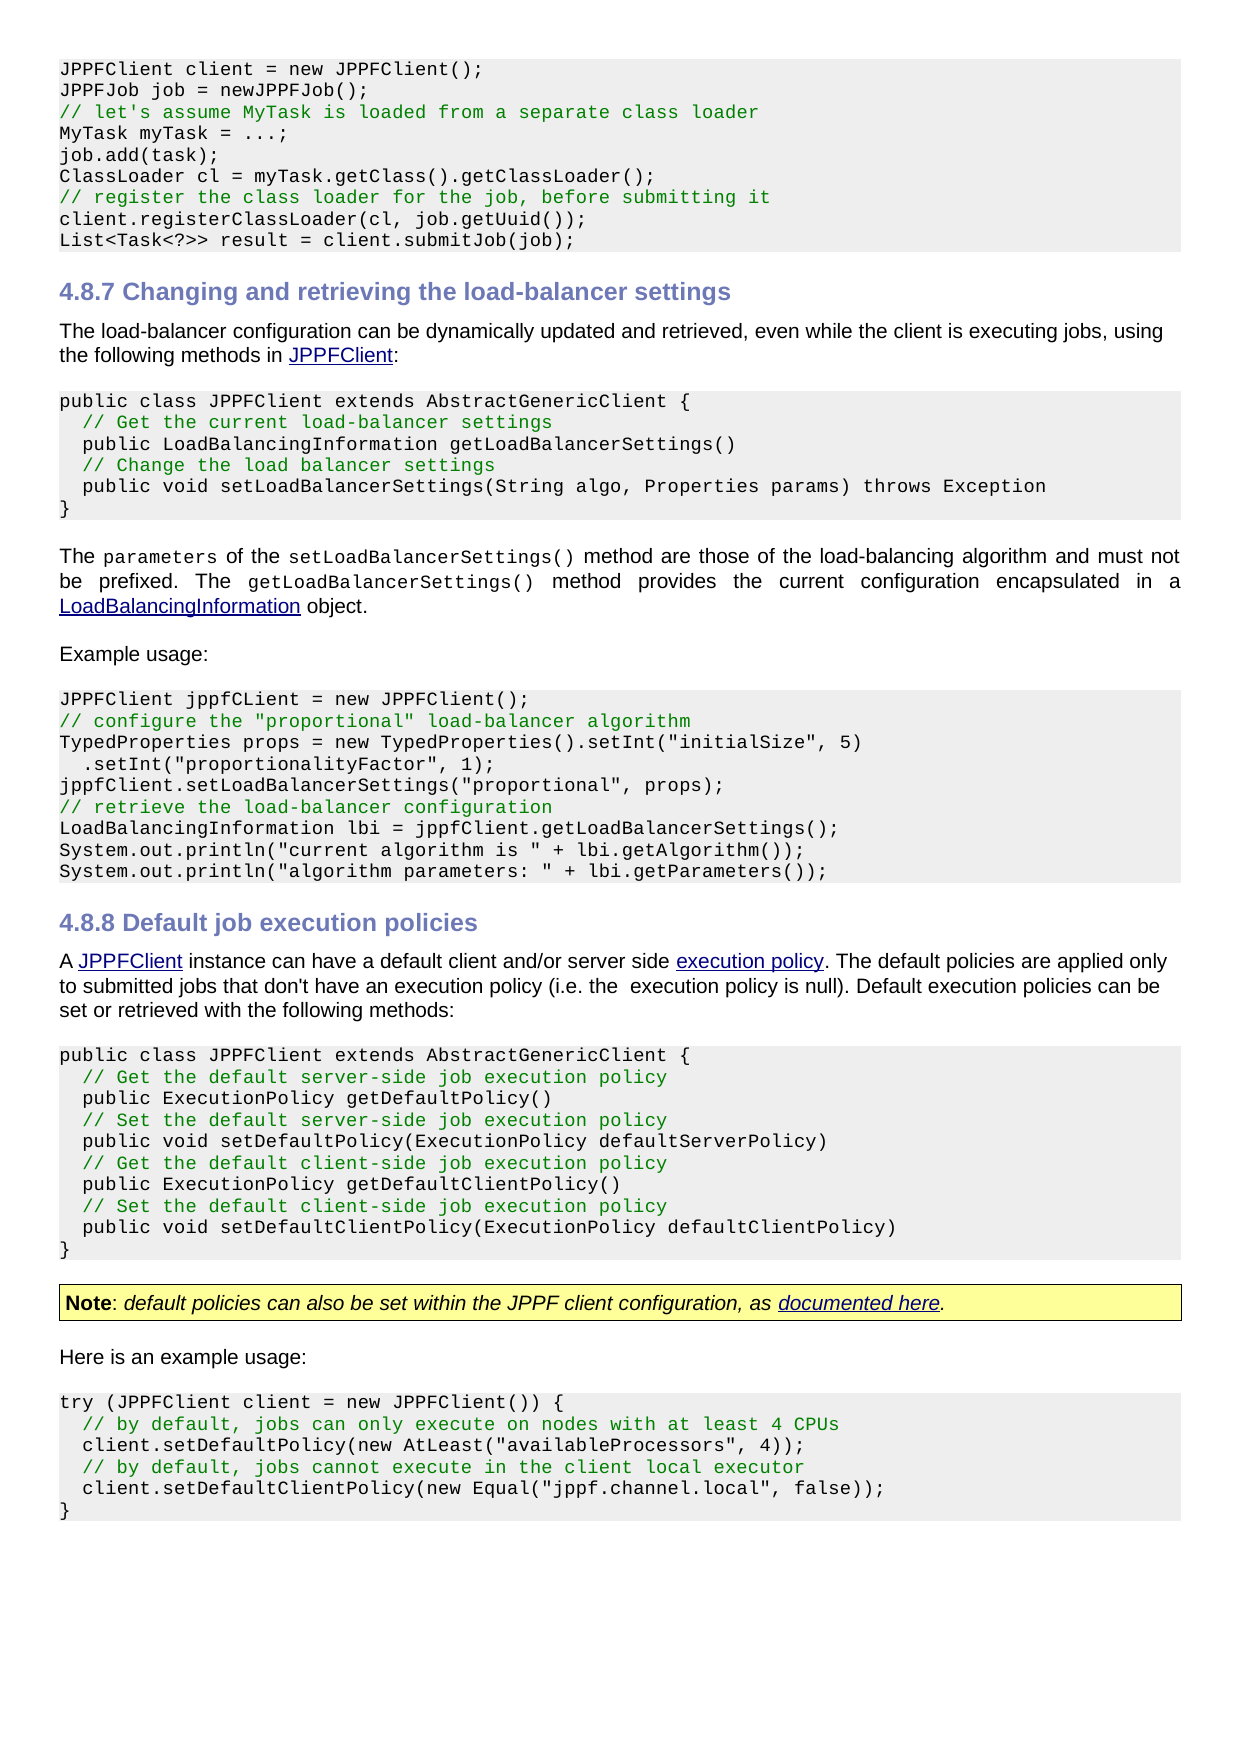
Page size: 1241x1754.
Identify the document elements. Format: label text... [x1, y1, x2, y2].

text // Get the current load-balancer settings [59, 412, 1181, 434]
text // Change the load balancer settings [59, 455, 1181, 477]
text // retrieve the load-balancer configuration [59, 797, 1181, 818]
text // Get the default server-side job execution policy [59, 1067, 1181, 1089]
text public void setDefaultClientPolicy(ExecutionPolicy defaultClientPolicy) [59, 1217, 1181, 1239]
text JPPFClient jppfCLient = new JPPFClient(); [59, 690, 1181, 711]
text } [59, 1500, 1181, 1521]
text JPPFJob job = newJPPFJob(); [59, 81, 1181, 102]
text System.out.println("algorithm parameters: " + lbi.getParameters()); [59, 861, 1181, 883]
text } [59, 1239, 1181, 1260]
text Here is an example usage: [59, 1344, 1181, 1369]
text job.add(task); [59, 145, 1181, 166]
text System.out.println("current algorithm is " + lbi.getAlgorithm()); [59, 840, 1181, 861]
text // Set the default server-side job execution policy [59, 1110, 1181, 1132]
text Example usage: [59, 642, 1181, 666]
text public void setLoadBalancerSettings(String algo, Properties params) throws Exception [59, 477, 1181, 498]
text // by default, jobs cannot execute in the client local executor [59, 1457, 1181, 1478]
text client.setDefaultClientPolicy(new Equal("jppf.channel.local", false)); [59, 1478, 1181, 1500]
subtitle Changing and retrieving the load-balancer settings [59, 277, 1181, 306]
text // configure the "proportional" load-balancer algorithm [59, 711, 1181, 733]
text // let's assume MyTask is loaded from a separate class loader [59, 102, 1181, 123]
text } [59, 498, 1181, 520]
text // Set the default client-side job execution policy [59, 1196, 1181, 1217]
text public LoadBalancingInformation getLoadBalancerSettings() [59, 434, 1181, 455]
text // register the class loader for the job, before submitting it [59, 188, 1181, 209]
text public ExecutionPolicy getDefaultClientPolicy() [59, 1174, 1181, 1196]
text A JPPFClient instance can have a default client and/or server side execution policy. The default policies are applied only to submitted jobs that don't have an execution policy (i.e. the execution policy is null). Default execution policies can be set or retrieved with the following methods: [59, 949, 1181, 1022]
text Note: default policies can also be set within the JPPF client configuration, as documented here. [60, 1285, 1181, 1320]
text public class JPPFClient extends AbstractGenericClient { [59, 1046, 1181, 1067]
text List<Task<?>> result = client.submitJob(job); [59, 231, 1181, 252]
text public void setDefaultPolicy(ExecutionPolicy defaultServerPolicy) [59, 1132, 1181, 1153]
text .setInt("proportionalityFactor", 1); [59, 754, 1181, 776]
text client.registerClassLoader(cl, job.getUuid()); [59, 209, 1181, 231]
text MyTask myTask = ...; [59, 123, 1181, 145]
text JPPFClient client = new JPPFClient(); [59, 59, 1181, 81]
text // by default, jobs can only execute on nodes with at least 4 CPUs [59, 1414, 1181, 1436]
text try (JPPFClient client = new JPPFClient()) { [59, 1393, 1181, 1414]
text client.setDefaultPolicy(new AtLeast("availableProcessors", 4)); [59, 1436, 1181, 1457]
text // Get the default client-side job execution policy [59, 1153, 1181, 1174]
text LoadBalancingInformation lbi = jppfClient.getLoadBalancerSettings(); [59, 818, 1181, 840]
text TypedProperties props = new TypedProperties().setInt("initialSize", 5) [59, 733, 1181, 754]
text jppfClient.setLoadBalancerSettings("proportional", props); [59, 776, 1181, 797]
subtitle Default job execution policies [59, 908, 1181, 937]
text public class JPPFClient extends AbstractGenericClient { [59, 391, 1181, 412]
text The parameters of the setLoadBalancerSettings() method are those of the load-balancing algorithm and must not be prefixed. The getLoadBalancerSettings() method provides the current configuration encapsulated in a LoadBalancingInformation object. [59, 544, 1181, 618]
text The load-balancer configuration can be dynamically updated and retrieved, even while the client is executing jobs, using the following methods in JPPFClient: [59, 319, 1181, 367]
text public ExecutionPolicy getDefaultPolicy() [59, 1089, 1181, 1110]
text ClassLoader cl = myTask.getClass().getClassLoader(); [59, 166, 1181, 188]
